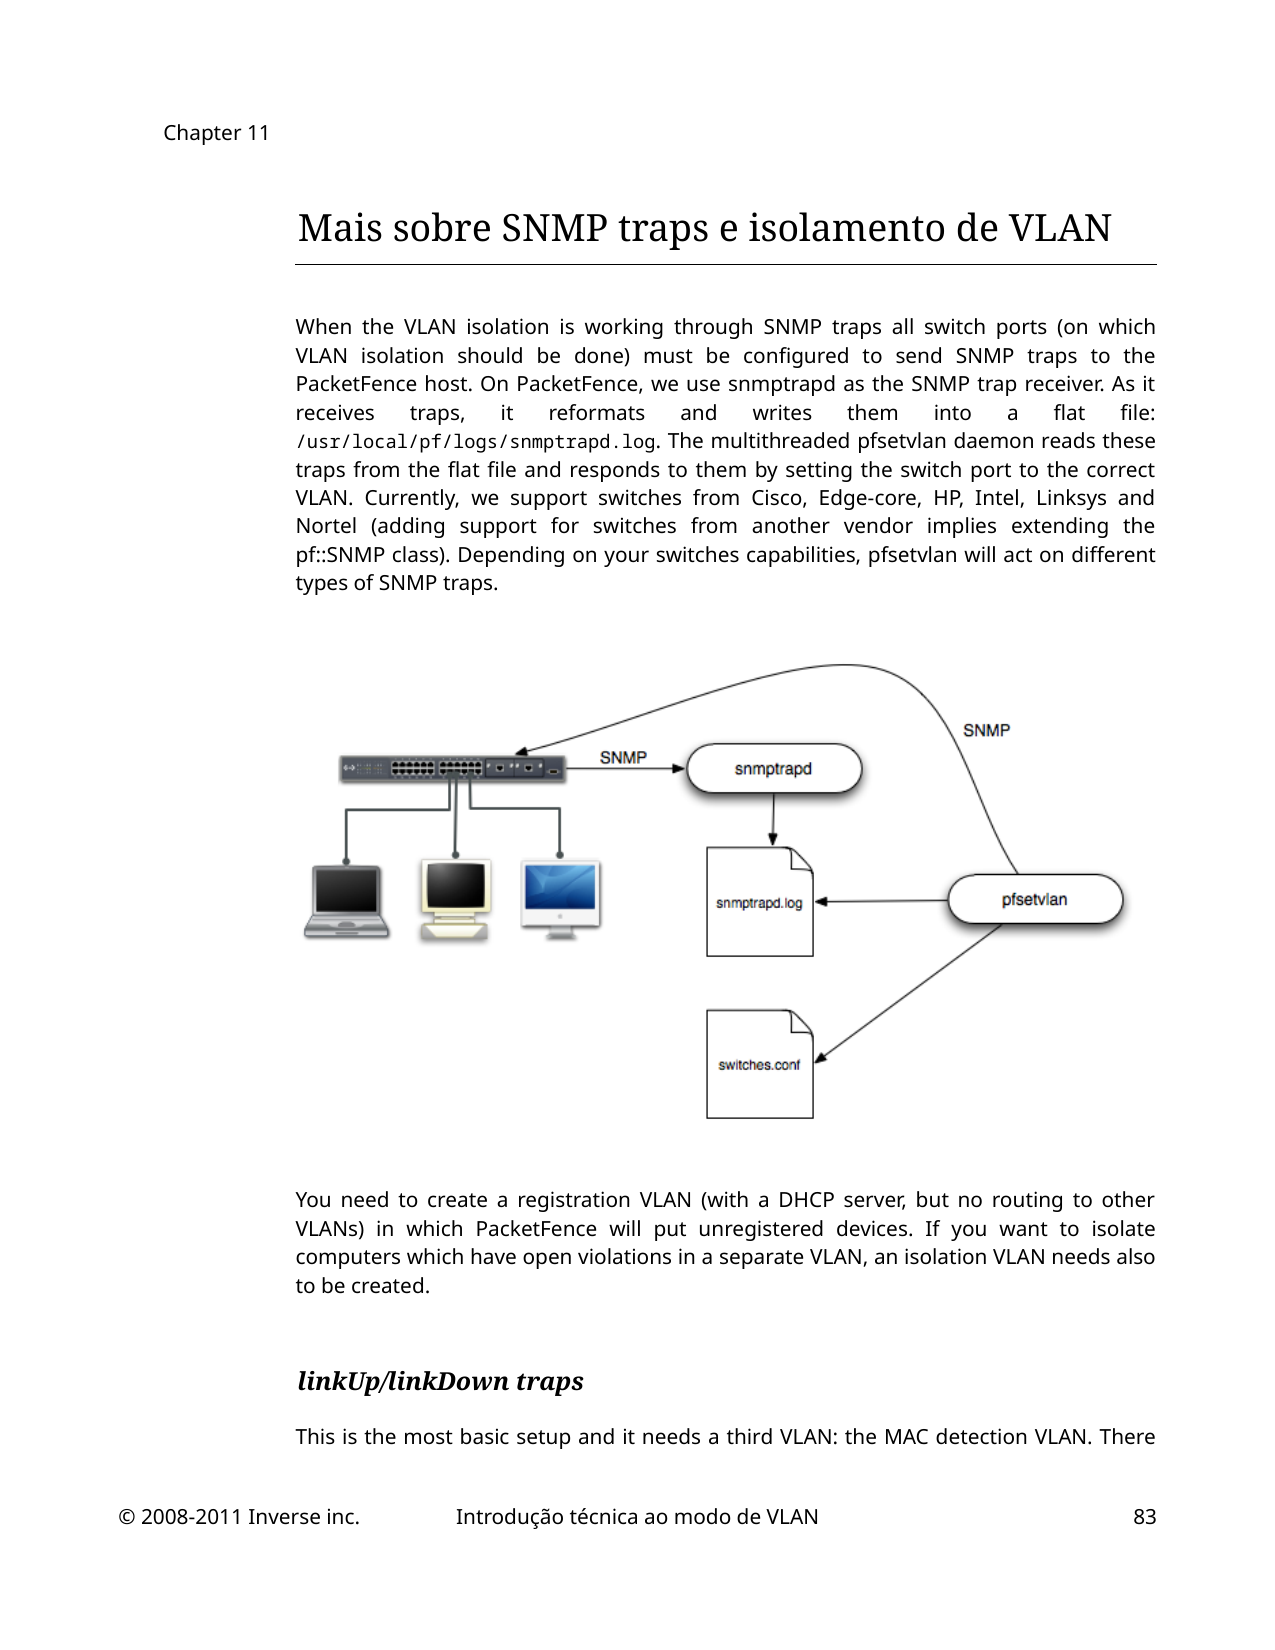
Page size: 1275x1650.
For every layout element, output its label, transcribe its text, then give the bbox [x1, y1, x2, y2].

text This is the most basic setup and it needs a third VLAN: the MAC detection VLAN. There [295, 1422, 1157, 1451]
text When the VLAN isolation is working through SNMP traps all switch ports (on which VLAN isolation should be done) must be configured to send SNMP traps to the PacketFence host. On PacketFence, we use snmptrapd as the SNMP trap receiver. As it receives traps, it reformats and writes them into a flat file: /usr/local/pf/logs/snmptrapd.log. The multithreaded pfsetvlan daemon reads these traps from the flat file and responds to them by setting the switch port to the correct VLAN. Currently, we support switches from Cisco, Edge-core, HP, Intel, Linksys and Nortel (adding support for switches from another vendor implies extending the pf::SNMP class). Depending on your switches capabilities, pfsetvlan will act on different types of SNMP traps. [295, 312, 1157, 597]
subtitle Mais sobre SNMP traps e isolamento de VLAN [295, 201, 1157, 264]
text You need to create a registration VLAN (with a DHCP server, but no routing to other VLANs) in which PacketFence will put unregistered devices. If you want to isolate computers which have open violations in a separate VLAN, an isolation VLAN needs also to be created. [295, 1186, 1157, 1299]
picture [288, 649, 1151, 1134]
subtitle linkUp/linkDown traps [260, 1364, 1157, 1398]
